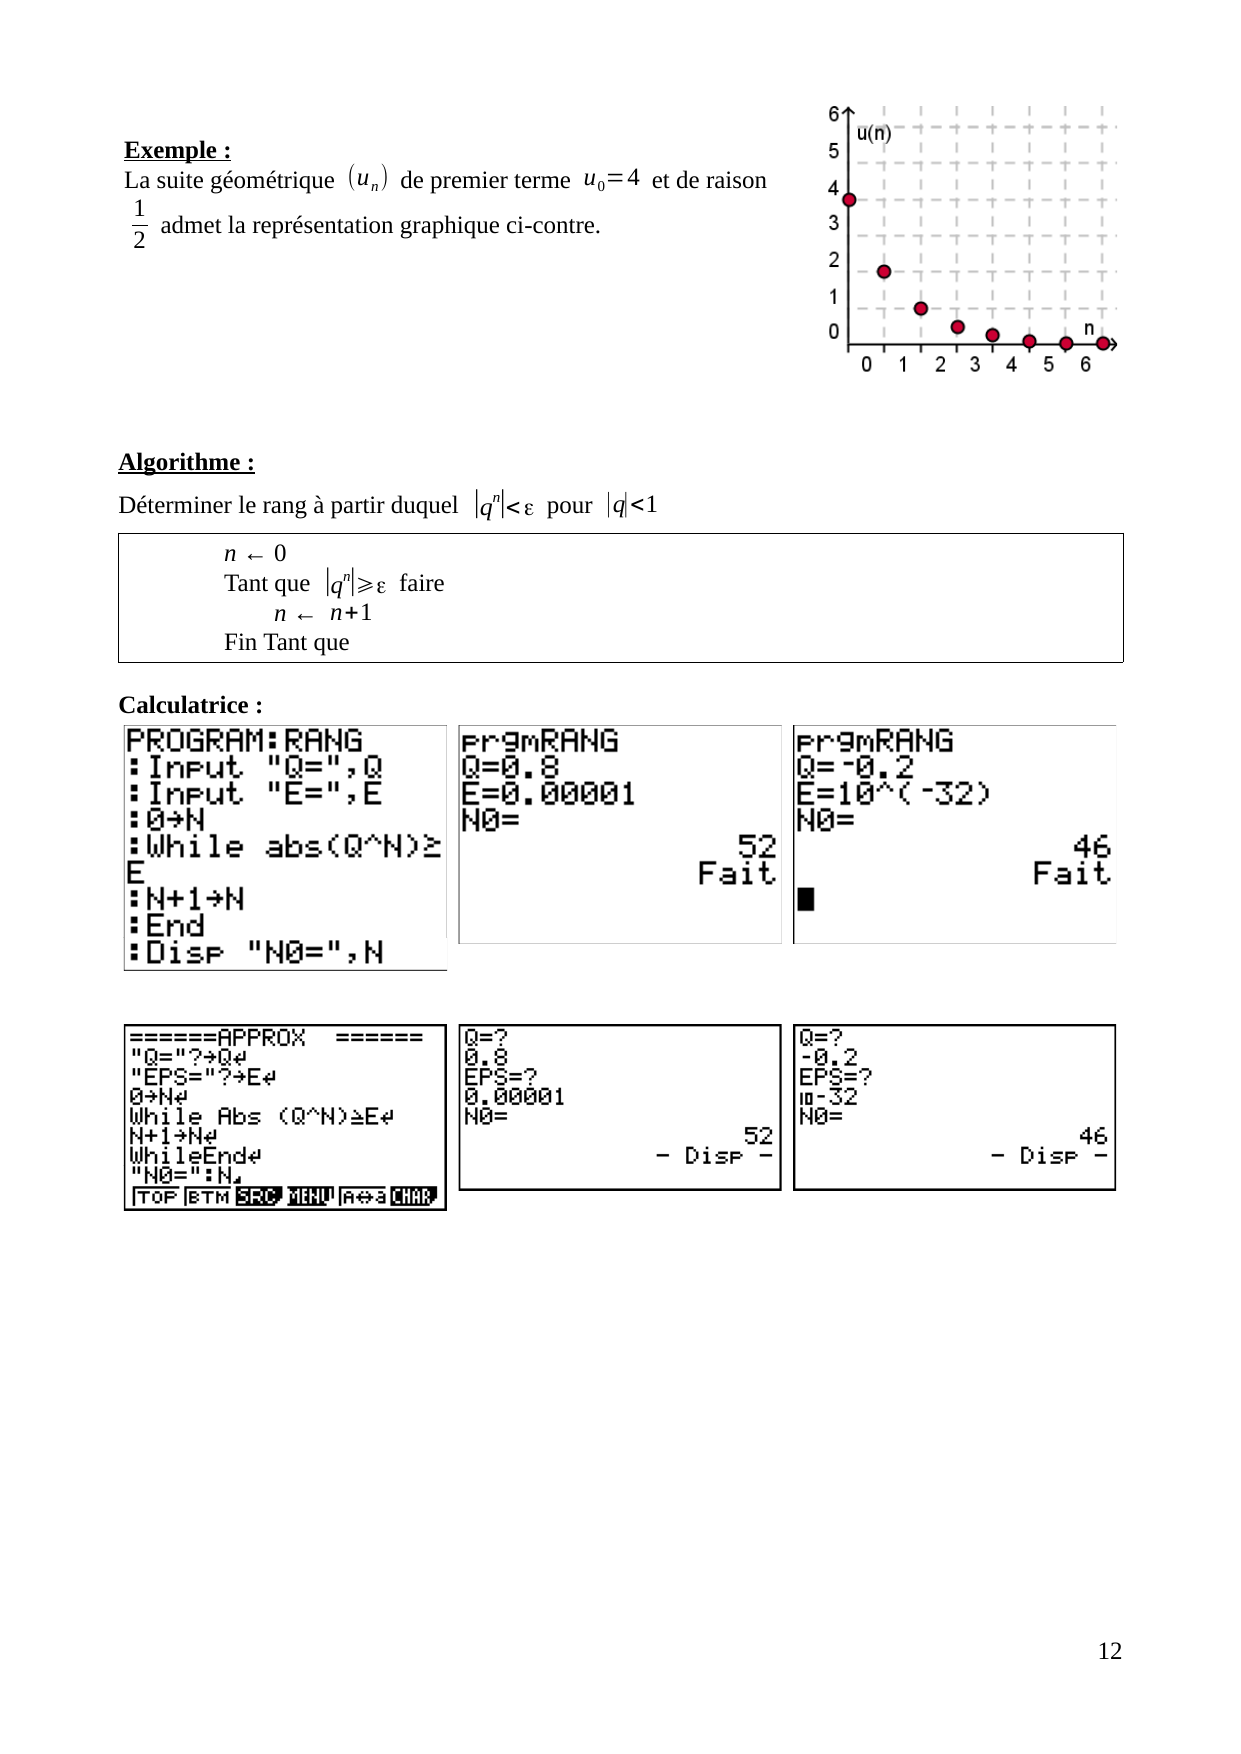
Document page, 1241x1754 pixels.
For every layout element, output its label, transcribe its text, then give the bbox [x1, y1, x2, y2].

text Déterminer le rang à partir duquel pour [118, 489, 1122, 520]
table_header [118, 1019, 453, 1024]
text Calculatrice : [118, 691, 1122, 719]
table_header [453, 1025, 787, 1235]
picture [793, 1024, 1117, 1191]
table_header [788, 719, 1122, 990]
table_header [118, 719, 453, 990]
table_header Exemple : La suite géométrique de premier terme et de raison admet la représentation graphique ci-contre. [118, 100, 809, 419]
table_header [809, 100, 1123, 419]
table_header [788, 1025, 1122, 1235]
table_header [453, 1019, 787, 1024]
table_header [788, 1019, 1122, 1024]
table_header [453, 719, 787, 990]
text Algorithme : [118, 447, 1122, 476]
picture [458, 1024, 782, 1191]
picture [123, 1024, 447, 1211]
table_header [118, 1025, 453, 1235]
table_header n ← 0 Tant que faire n ← Fin Tant que [119, 534, 1123, 662]
